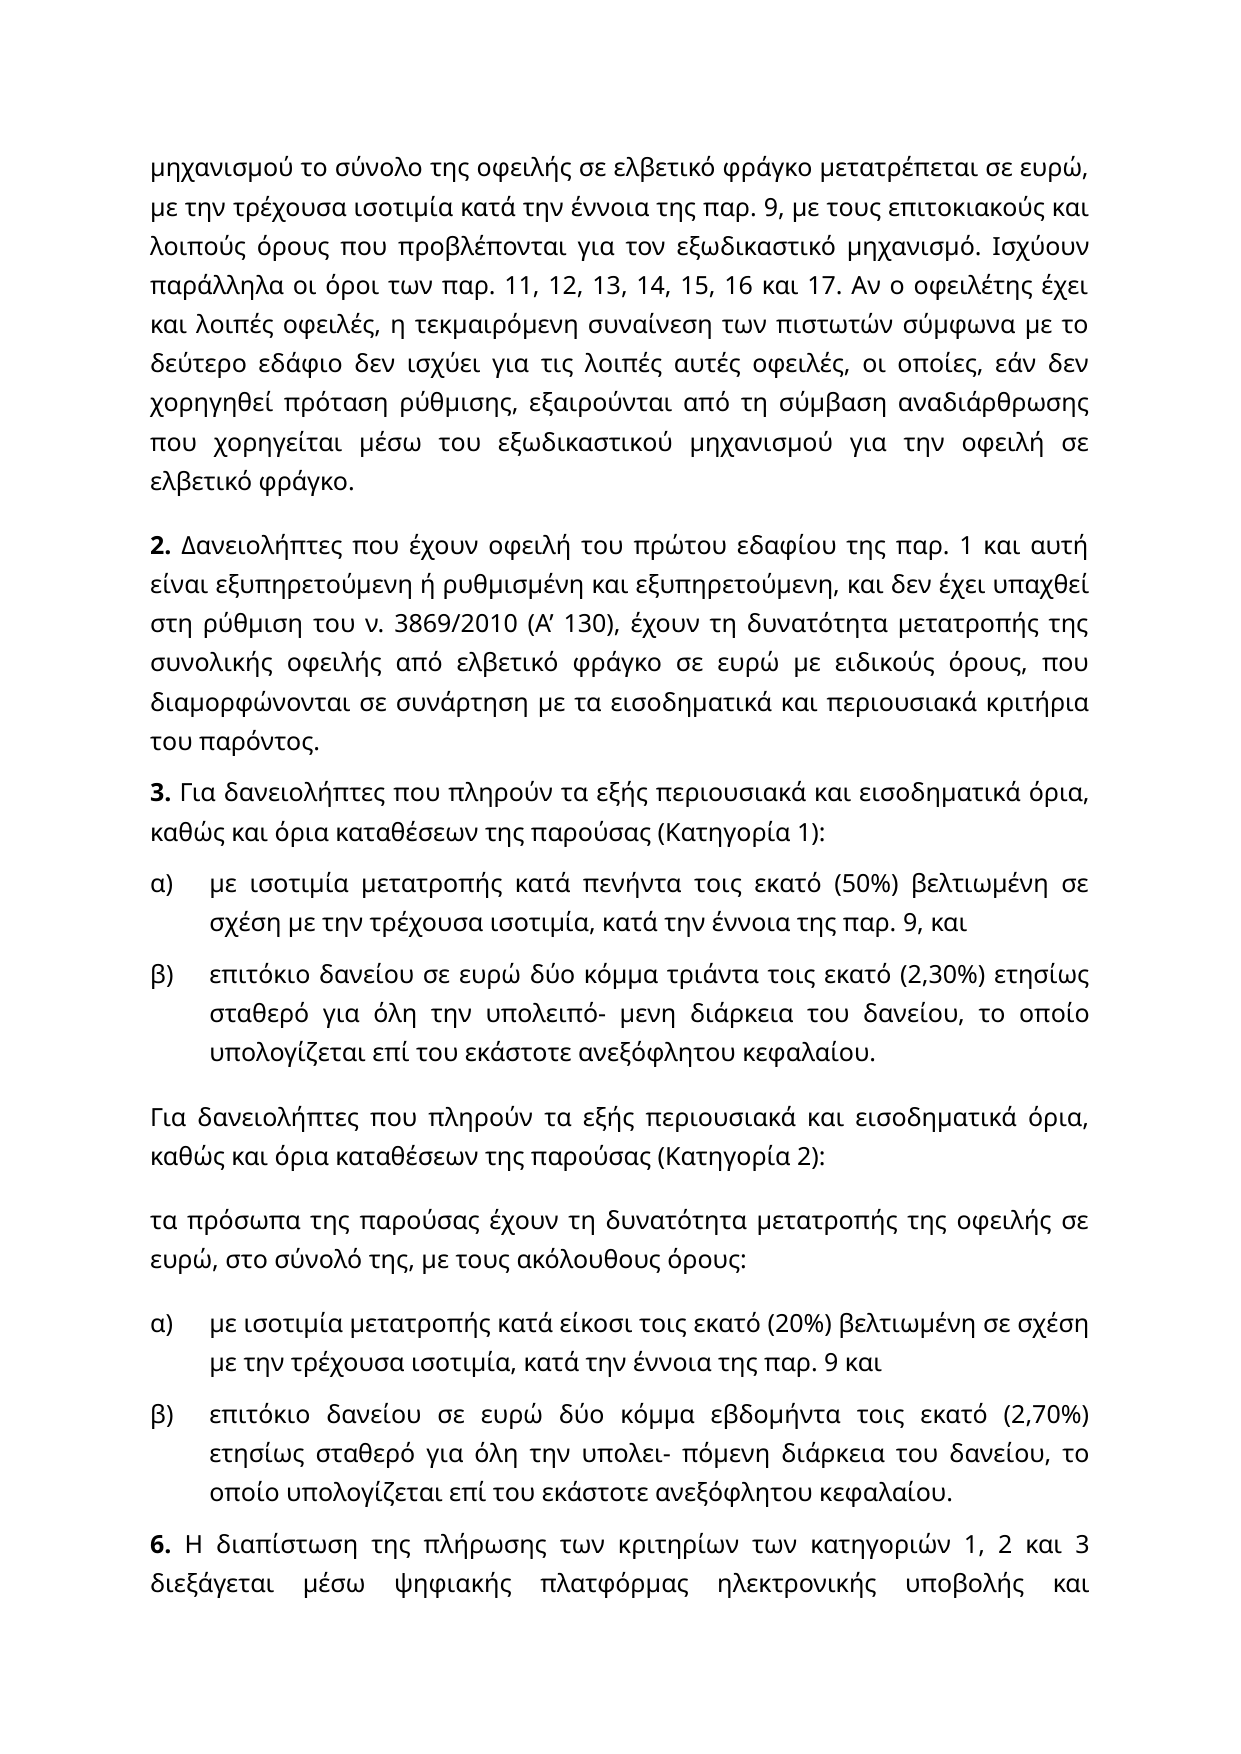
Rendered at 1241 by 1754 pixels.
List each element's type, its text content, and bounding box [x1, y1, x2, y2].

text 2. Δανειολήπτες που έχουν οφειλή του πρώτου εδαφίου της παρ. 1 και αυτή είναι εξυπηρετούμενη ή ρυθμισμένη και εξυπηρετούμενη, και δεν έχει υπαχθεί στη ρύθμιση του ν. 3869/2010 (Α’ 130), έχουν τη δυνατότητα μετατροπής της συνολικής οφειλής από ελβετικό φράγκο σε ευρώ με ειδικούς όρους, που διαμορφώνονται σε συνάρτηση με τα εισοδηματικά και περιουσιακά κριτήρια του παρόντος. [150, 527, 1090, 757]
text τα πρόσωπα της παρούσας έχουν τη δυνατότητα μετατροπής της οφειλής σε ευρώ, στο σύνολό της, με τους ακόλουθους όρους: [150, 1202, 1090, 1276]
list β) επιτόκιο δανείου σε ευρώ δύο κόμμα εβδομήντα τοις εκατό (2,70%) ετησίως σταθερό για όλη την υπολει- πόμενη διάρκεια του δανείου, το οποίο υπολογίζεται επί του εκάστοτε ανεξόφλητου κεφαλαίου. [150, 1397, 1090, 1509]
text μηχανισμού το σύνολο της οφειλής σε ελβετικό φράγκο μετατρέπεται σε ευρώ, με την τρέχουσα ισοτιμία κατά την έννοια της παρ. 9, με τους επιτοκιακούς και λοιπούς όρους που προβλέπονται για τον εξωδικαστικό μηχανισμό. Ισχύουν παράλληλα οι όροι των παρ. 11, 12, 13, 14, 15, 16 και 17. Αν ο οφειλέτης έχει και λοιπές οφειλές, η τεκμαιρόμενη συναίνεση των πιστωτών σύμφωνα με το δεύτερο εδάφιο δεν ισχύει για τις λοιπές αυτές οφειλές, οι οποίες, εάν δεν χορηγηθεί πρόταση ρύθμισης, εξαιρούνται από τη σύμβαση αναδιάρθρωσης που χορηγείται μέσω του εξωδικαστικού μηχανισμού για την οφειλή σε ελβετικό φράγκο. [150, 150, 1090, 497]
list α) με ισοτιμία μετατροπής κατά πενήντα τοις εκατό (50%) βελτιωμένη σε σχέση με την τρέχουσα ισοτιμία, κατά την έννοια της παρ. 9, και [150, 866, 1090, 939]
text Για δανειολήπτες που πληρούν τα εξής περιουσιακά και εισοδηματικά όρια, καθώς και όρια καταθέσεων της παρούσας (Κατηγορία 2): [150, 1099, 1090, 1172]
list α) με ισοτιμία μετατροπής κατά είκοσι τοις εκατό (20%) βελτιωμένη σε σχέση με την τρέχουσα ισοτιμία, κατά την έννοια της παρ. 9 και [150, 1306, 1090, 1379]
text 3. Για δανειολήπτες που πληρούν τα εξής περιουσιακά και εισοδηματικά όρια, καθώς και όρια καταθέσεων της παρούσας (Κατηγορία 1): [150, 775, 1090, 848]
text 6. Η διαπίστωση της πλήρωσης των κριτηρίων των κατηγοριών 1, 2 και 3 διεξάγεται μέσω ψηφιακής πλατφόρμας ηλεκτρονικής υποβολής και [150, 1527, 1090, 1600]
list β) επιτόκιο δανείου σε ευρώ δύο κόμμα τριάντα τοις εκατό (2,30%) ετησίως σταθερό για όλη την υπολειπό- μενη διάρκεια του δανείου, το οποίο υπολογίζεται επί του εκάστοτε ανεξόφλητου κεφαλαίου. [150, 957, 1090, 1069]
